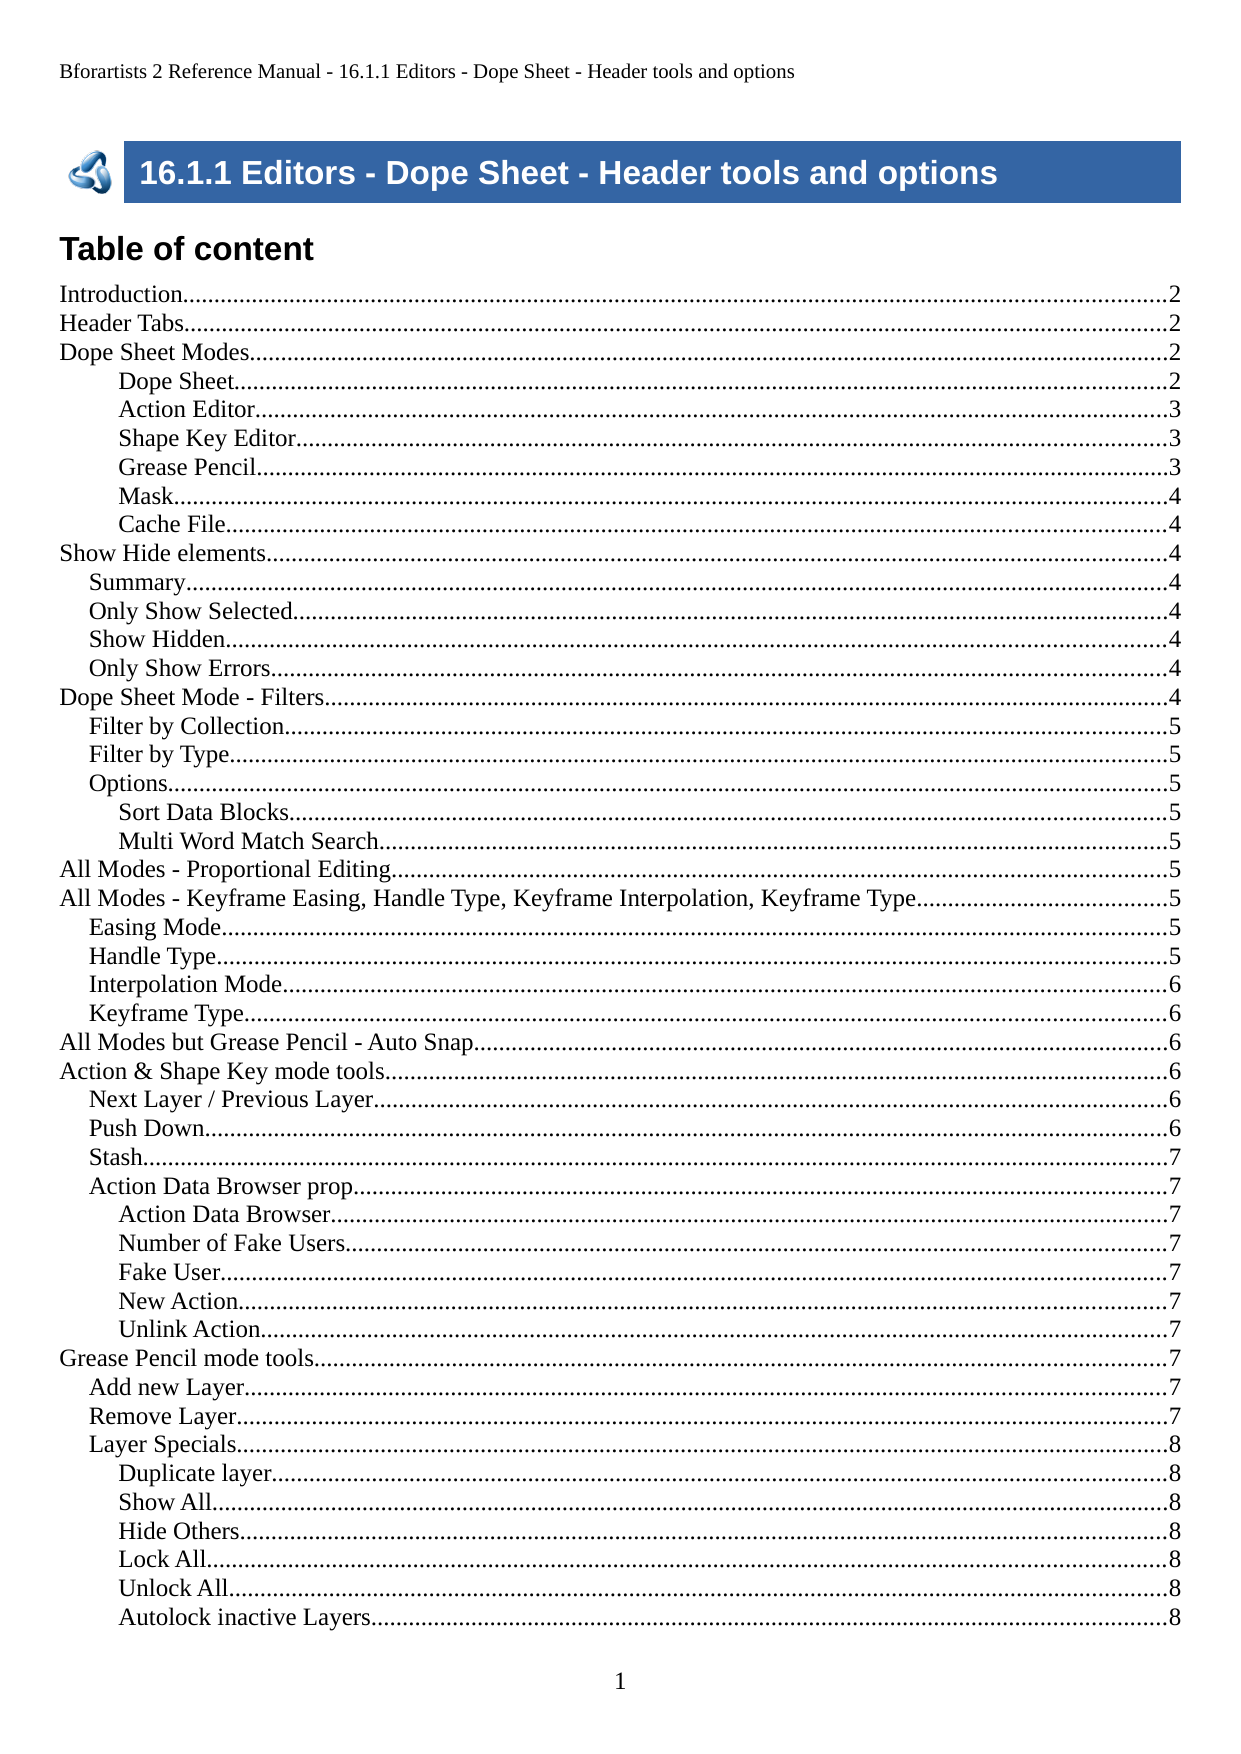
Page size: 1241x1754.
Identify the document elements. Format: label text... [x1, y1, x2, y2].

text Unlock All 8 [118, 1573, 1181, 1602]
text Options 5 [88, 768, 1181, 797]
subtitle Table of content [59, 228, 1181, 267]
text All Modes but Grease Pencil - Auto Snap 6 [59, 1027, 1181, 1056]
text Only Show Selected 4 [88, 596, 1181, 624]
text Handle Type 5 [88, 941, 1181, 969]
text Action Data Browser prop 7 [88, 1171, 1181, 1199]
text Easing Mode 5 [88, 912, 1181, 941]
text Summary 4 [88, 567, 1181, 596]
text Duplicate layer 8 [118, 1458, 1181, 1487]
text Only Show Errors 4 [88, 653, 1181, 682]
text Dope Sheet 2 [118, 366, 1181, 394]
text Remove Layer 7 [88, 1401, 1181, 1429]
text Autolock inactive Layers 8 [118, 1602, 1181, 1631]
text Filter by Type 5 [88, 739, 1181, 768]
text Keyframe Type 6 [88, 998, 1181, 1027]
text Stash 7 [88, 1142, 1181, 1171]
text Show Hide elements 4 [59, 538, 1181, 567]
text New Action 7 [118, 1286, 1181, 1314]
text Fake User 7 [118, 1257, 1181, 1286]
text Lock All 8 [118, 1544, 1181, 1573]
text Hide Others 8 [118, 1516, 1181, 1544]
picture [65, 147, 114, 197]
text Shape Key Editor 3 [118, 423, 1181, 452]
text Mask 4 [118, 481, 1181, 509]
text All Modes - Keyframe Easing, Handle Type, Keyframe Interpolation, Keyframe Type 5 [59, 883, 1181, 912]
text Cache File 4 [118, 509, 1181, 538]
text Interpolation Mode 6 [88, 969, 1181, 998]
text Add new Layer 7 [88, 1372, 1181, 1401]
text Action & Shape Key mode tools 6 [59, 1056, 1181, 1084]
text Next Layer / Previous Layer 6 [88, 1084, 1181, 1113]
text Push Down 6 [88, 1113, 1181, 1142]
text Filter by Collection 5 [88, 711, 1181, 739]
text Unlink Action 7 [118, 1314, 1181, 1343]
text Dope Sheet Modes 2 [59, 337, 1181, 366]
table_header 16.1.1 Editors - Dope Sheet - Header tools and options [124, 141, 1181, 203]
text Multi Word Match Search 5 [118, 826, 1181, 854]
text Number of Fake Users 7 [118, 1228, 1181, 1257]
text Grease Pencil mode tools 7 [59, 1343, 1181, 1372]
text Grease Pencil 3 [118, 452, 1181, 481]
text All Modes - Proportional Editing 5 [59, 854, 1181, 883]
text Action Editor 3 [118, 394, 1181, 423]
text Show Hidden 4 [88, 624, 1181, 653]
text Layer Specials 8 [88, 1429, 1181, 1458]
table_header [59, 141, 124, 203]
text Action Data Browser 7 [118, 1199, 1181, 1228]
text Show All 8 [118, 1487, 1181, 1516]
text Sort Data Blocks 5 [118, 797, 1181, 826]
text Dope Sheet Mode - Filters 4 [59, 682, 1181, 711]
text Introduction 2 [59, 279, 1181, 308]
text Header Tabs 2 [59, 308, 1181, 337]
